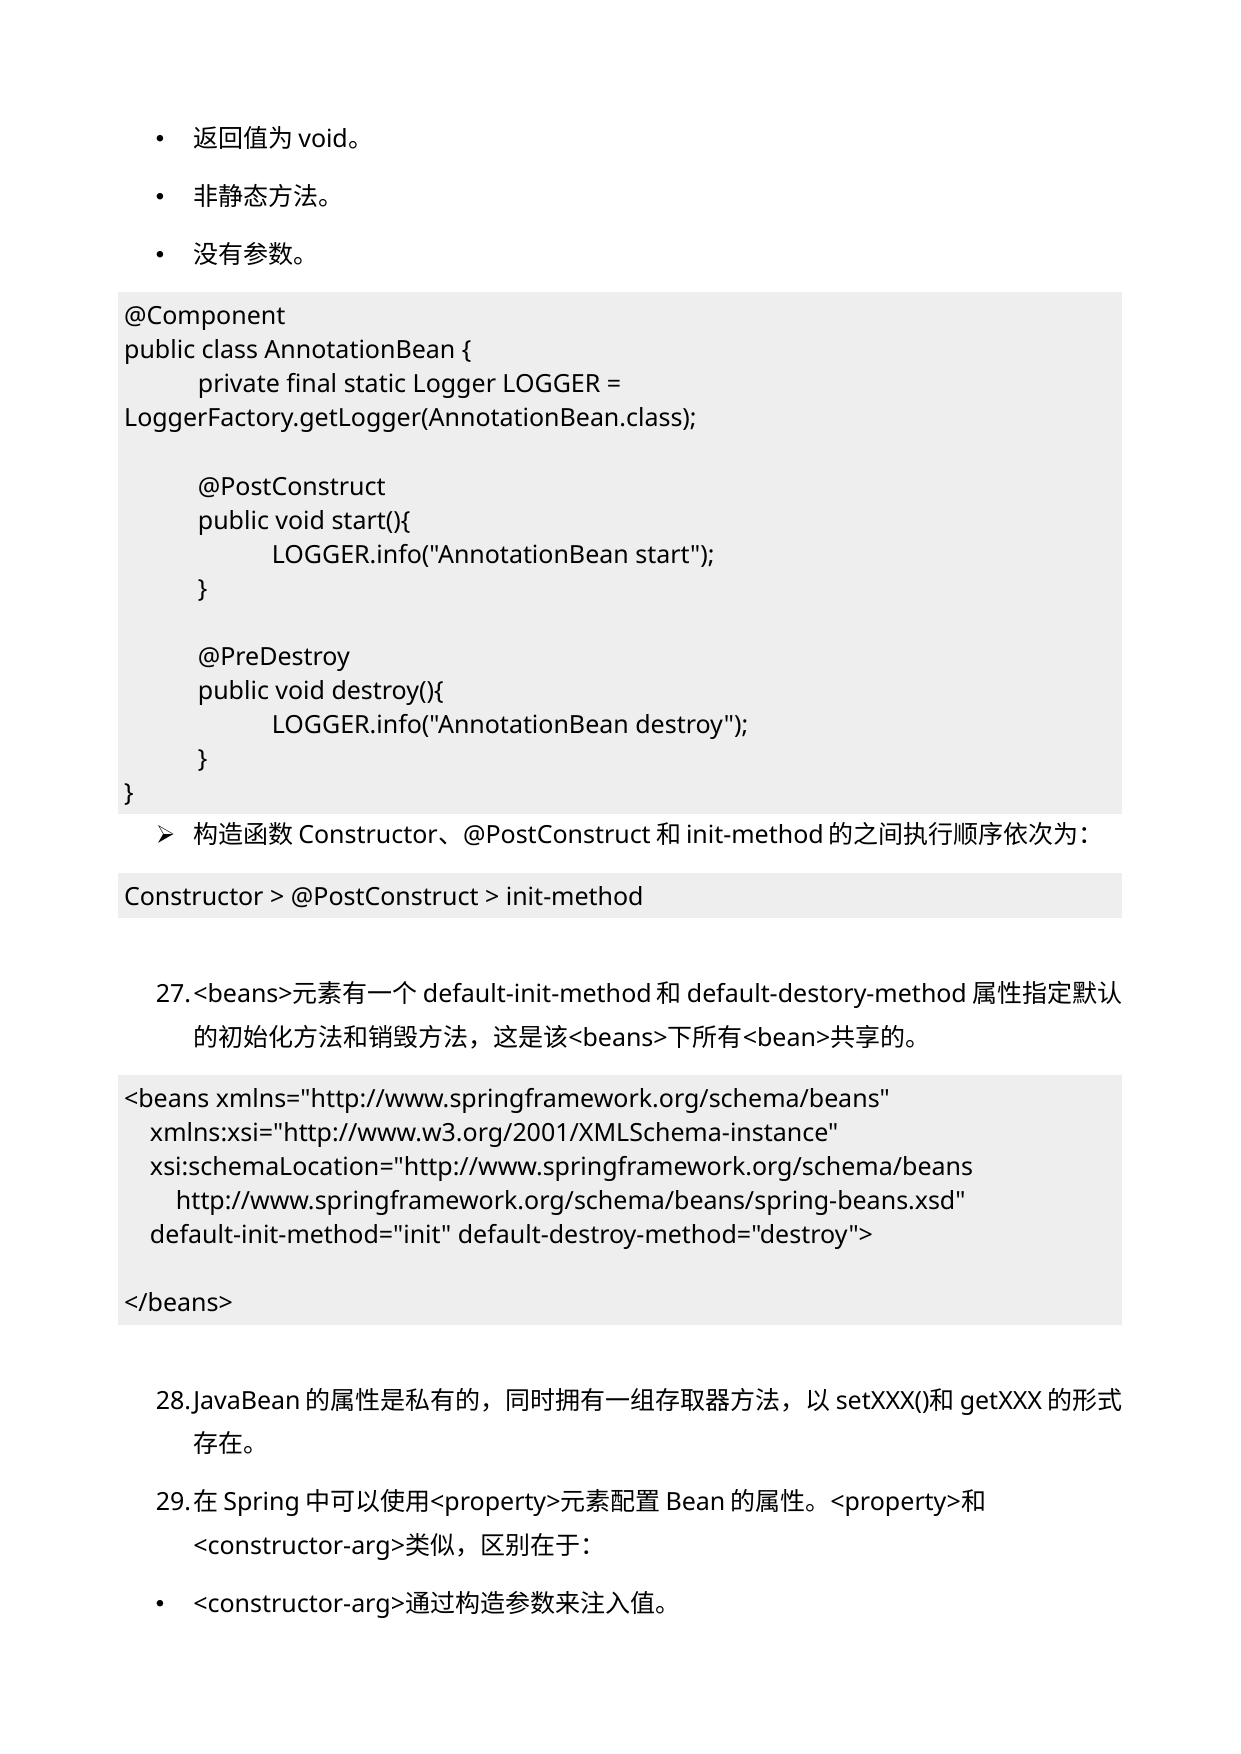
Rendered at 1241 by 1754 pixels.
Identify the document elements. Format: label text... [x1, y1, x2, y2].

table_header <beans xmlns="http://www.springframework.org/schema/beans" xmlns:xsi="http://www.w3.org/2001/XMLSchema-instance" xsi:schemaLocation="http://www.springframework.org/schema/beans http://www.springframework.org/schema/beans/spring-beans.xsd" default-init-method="init" default-destroy-method="destroy"> </beans> [118, 1075, 1122, 1325]
table_header Constructor > @PostConstruct > init-method [118, 873, 1122, 918]
list <constructor-arg>通过构造参数来注入值。 [156, 1583, 1122, 1619]
list 非静态方法。 [156, 176, 1122, 212]
list 在Spring中可以使用<property>元素配置Bean的属性。<property>和<constructor-arg>类似，区别在于： [156, 1482, 1122, 1561]
list 没有参数。 [156, 234, 1122, 270]
list 构造函数Constructor、@PostConstruct和init-method的之间执行顺序依次为： [156, 814, 1122, 851]
list 返回值为void。 [156, 118, 1122, 154]
list <beans>元素有一个default-init-method和default-destory-method属性指定默认的初始化方法和销毁方法，这是该<beans>下所有<bean>共享的。 [156, 973, 1122, 1053]
table_header @Component public class AnnotationBean { private final static Logger LOGGER = LoggerFactory.getLogger(AnnotationBean.class); @PostConstruct public void start(){ LOGGER.info("AnnotationBean start"); } @PreDestroy public void destroy(){ LOGGER.info("AnnotationBean destroy"); } } [118, 292, 1122, 814]
list JavaBean的属性是私有的，同时拥有一组存取器方法，以setXXX()和getXXX的形式存在。 [156, 1380, 1122, 1460]
